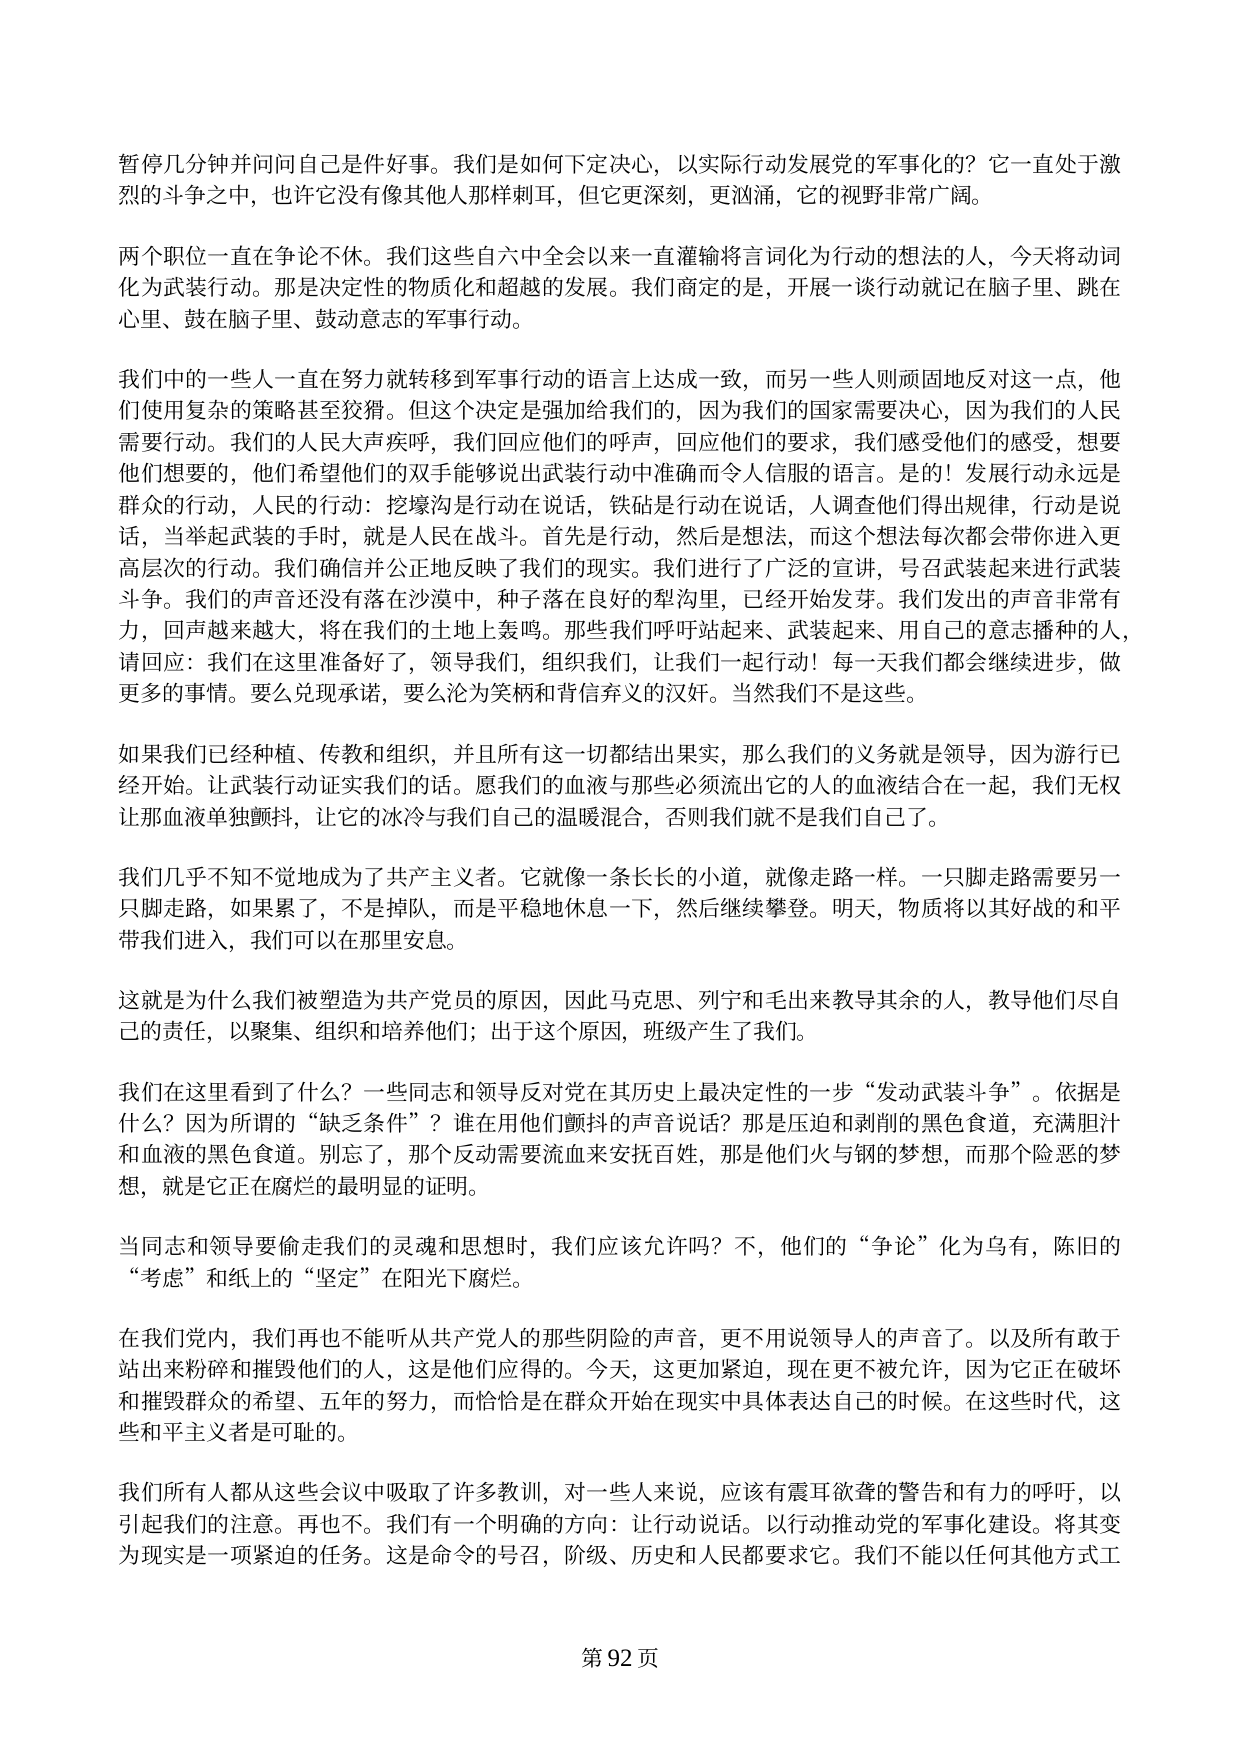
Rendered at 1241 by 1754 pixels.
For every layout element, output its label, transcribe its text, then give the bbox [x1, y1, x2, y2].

text 当同志和领导要偷走我们的灵魂和思想时，我们应该允许吗？不，他们的“争论”化为乌有，陈旧的“考虑”和纸上的“坚定”在阳光下腐烂。 [118, 1229, 1122, 1292]
text 暂停几分钟并问问自己是件好事。我们是如何下定决心，以实际行动发展党的军事化的？它一直处于激烈的斗争之中，也许它没有像其他人那样刺耳，但它更深刻，更汹涌，它的视野非常广阔。 [118, 147, 1122, 210]
text 我们所有人都从这些会议中吸取了许多教训，对一些人来说，应该有震耳欲聋的警告和有力的呼吁，以引起我们的注意。再也不。我们有一个明确的方向：让行动说话。以行动推动党的军事化建设。将其变为现实是一项紧迫的任务。这是命令的号召，阶级、历史和人民都要求它。我们不能以任何其他方式工 [118, 1476, 1122, 1570]
text 两个职位一直在争论不休。我们这些自六中全会以来一直灌输将言词化为行动的想法的人，今天将动词化为武装行动。那是决定性的物质化和超越的发展。我们商定的是，开展一谈行动就记在脑子里、跳在心里、鼓在脑子里、鼓动意志的军事行动。 [118, 239, 1122, 333]
text 在我们党内，我们再也不能听从共产党人的那些阴险的声音，更不用说领导人的声音了。以及所有敢于站出来粉碎和摧毁他们的人，这是他们应得的。今天，这更加紧迫，现在更不被允许，因为它正在破坏和摧毁群众的希望、五年的努力，而恰恰是在群众开始在现实中具体表达自己的时候。在这些时代，这些和平主义者是可耻的。 [118, 1321, 1122, 1447]
text 我们在这里看到了什么？一些同志和领导反对党在其历史上最决定性的一步“发动武装斗争”。依据是什么？因为所谓的“缺乏条件”？谁在用他们颤抖的声音说话？那是压迫和剥削的黑色食道，充满胆汁和血液的黑色食道。别忘了，那个反动需要流血来安抚百姓，那是他们火与钢的梦想，而那个险恶的梦想，就是它正在腐烂的最明显的证明。 [118, 1075, 1122, 1201]
text 我们几乎不知不觉地成为了共产主义者。它就像一条长长的小道，就像走路一样。一只脚走路需要另一只脚走路，如果累了，不是掉队，而是平稳地休息一下，然后继续攀登。明天，物质将以其好战的和平带我们进入，我们可以在那里安息。 [118, 860, 1122, 954]
text 我们中的一些人一直在努力就转移到军事行动的语言上达成一致，而另一些人则顽固地反对这一点，他们使用复杂的策略甚至狡猾。但这个决定是强加给我们的，因为我们的国家需要决心，因为我们的人民需要行动。我们的人民大声疾呼，我们回应他们的呼声，回应他们的要求，我们感受他们的感受，想要他们想要的，他们希望他们的双手能够说出武装行动中准确而令人信服的语言。是的！发展行动永远是群众的行动，人民的行动：挖壕沟是行动在说话，铁砧是行动在说话，人调查他们得出规律，行动是说话，当举起武装的手时，就是人民在战斗。首先是行动，然后是想法，而这个想法每次都会带你进入更高层次的行动。我们确信并公正地反映了我们的现实。我们进行了广泛的宣讲，号召武装起来进行武装斗争。我们的声音还没有落在沙漠中，种子落在良好的犁沟里，已经开始发芽。我们发出的声音非常有力，回声越来越大，将在我们的土地上轰鸣。那些我们呼吁站起来、武装起来、用自己的意志播种的人，请回应：我们在这里准备好了，领导我们，组织我们，让我们一起行动！每一天我们都会继续进步，做更多的事情。要么兑现承诺，要么沦为笑柄和背信弃义的汉奸。当然我们不是这些。 [118, 362, 1122, 708]
text 如果我们已经种植、传教和组织，并且所有这一切都结出果实，那么我们的义务就是领导，因为游行已经开始。让武装行动证实我们的话。愿我们的血液与那些必须流出它的人的血液结合在一起，我们无权让那血液单独颤抖，让它的冰冷与我们自己的温暖混合，否则我们就不是我们自己了。 [118, 737, 1122, 831]
text 这就是为什么我们被塑造为共产党员的原因，因此马克思、列宁和毛出来教导其余的人，教导他们尽自己的责任，以聚集、组织和培养他们；出于这个原因，班级产生了我们。 [118, 983, 1122, 1046]
